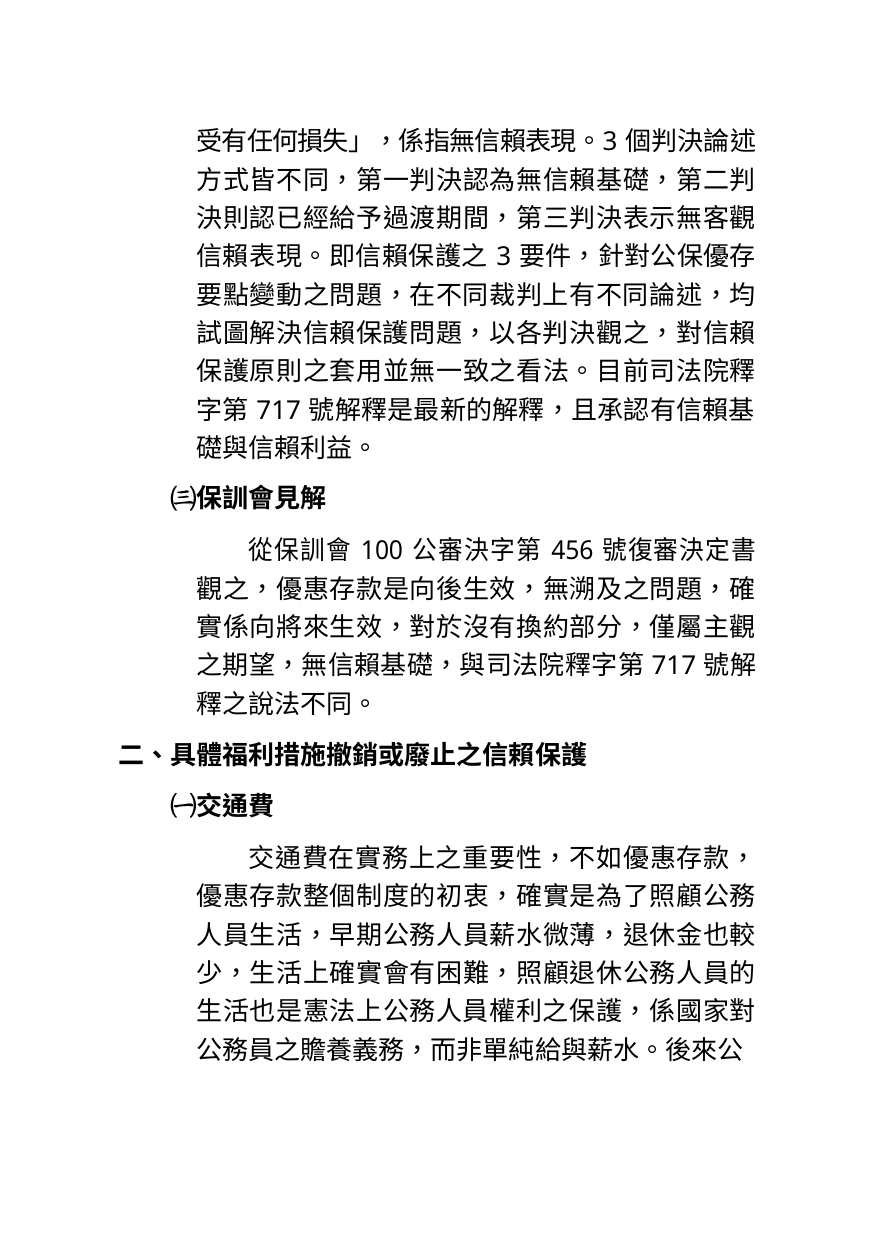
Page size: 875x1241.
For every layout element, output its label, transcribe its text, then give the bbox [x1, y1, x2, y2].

subtitle 保訓會見解 [196, 480, 793, 516]
text 交通費 [196, 788, 793, 823]
picture [170, 485, 196, 512]
text 從保訓會 100 公審決字第 456 號復審決定書觀之，優惠存款是向後生效，無溯及之問題，確實係向將來生效，對於沒有換約部分，僅屬主觀之期望，無信賴基礎，與司法院釋字第 717 號解釋之說法不同。 [196, 532, 756, 721]
subtitle 二、具體福利措施撤銷或廢止之信賴保護 [118, 736, 793, 772]
text 交通費在實務上之重要性，不如優惠存款， 優惠存款整個制度的初衷，確實是為了照顧公務人員生活，早期公務人員薪水微薄，退休金也較少，生活上確實會有困難，照顧退休公務人員的生活也是憲法上公務人員權利之保護，係國家對公務員之贍養義務，而非單純給與薪水。後來公 [196, 839, 757, 1067]
text 受有任何損失」，係指無信賴表現。3 個判決論述方式皆不同，第一判決認為無信賴基礎，第二判決則認已經給予過渡期間，第三判決表示無客觀信賴表現。即信賴保護之 3 要件，針對公保優存要點變動之問題，在不同裁判上有不同論述，均試圖解決信賴保護問題，以各判決觀之，對信賴保護原則之套用並無一致之看法。目前司法院釋字第 717 號解釋是最新的解釋，且承認有信賴基礎與信賴利益。 [196, 123, 756, 465]
picture [170, 793, 196, 819]
